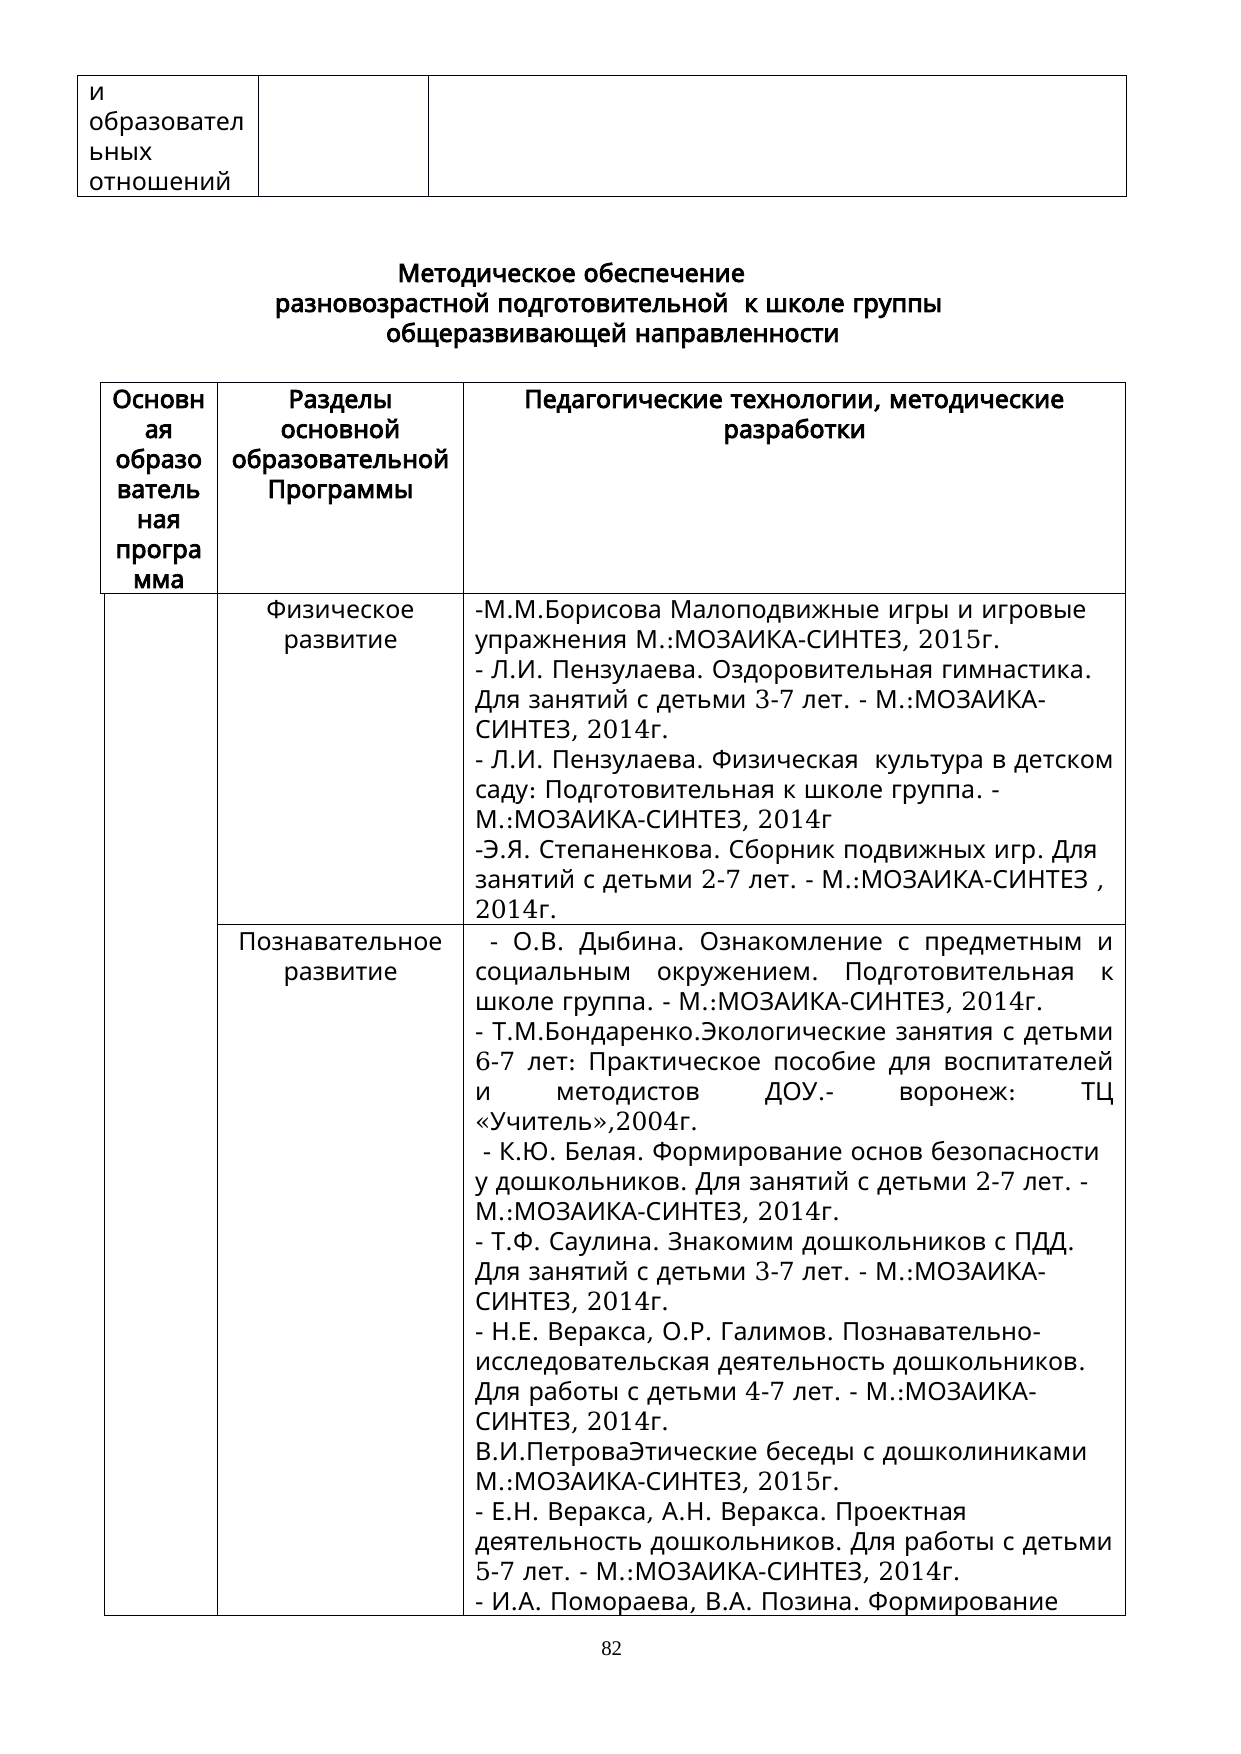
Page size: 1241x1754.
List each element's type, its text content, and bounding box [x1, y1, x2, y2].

table_header Педагогические технологии, методические разработки [464, 383, 1125, 593]
table_header Основная образовательная программа [101, 383, 217, 593]
table_cell и образовательных отношений [78, 76, 258, 196]
table_cell [105, 594, 217, 1615]
table_cell Познавательное развитие [218, 925, 463, 1615]
table_cell [100, 594, 104, 924]
table_cell [429, 76, 1126, 196]
text разновозрастной подготовительной к школе группы [89, 287, 1137, 317]
table_cell - О.В. Дыбина. Ознакомление с предметным и социальным окружением. Подготовительная к школе группа. - М.:МОЗАИКА-СИНТЕЗ, 2014г. - Т.М.Бондаренко.Экологические занятия с детьми 6-7 лет: Практическое пособие для воспитателей и методистов ДОУ.- воронеж: ТЦ «Учитель»,2004г. - К.Ю. Белая. Формирование основ безопасности у дошкольников. Для занятий с детьми 2-7 лет. - М.:МОЗАИКА-СИНТЕЗ, 2014г. - Т.Ф. Саулина. Знакомим дошкольников с ПДД. Для занятий с детьми 3-7 лет. - М.:МОЗАИКА-СИНТЕЗ, 2014г. - Н.Е. Веракса, О.Р. Галимов. Познавательно-исследовательская деятельность дошкольников. Для работы с детьми 4-7 лет. - М.:МОЗАИКА-СИНТЕЗ, 2014г. В.И.ПетроваЭтические беседы с дошколиниками М.:МОЗАИКА-СИНТЕЗ, 2015г. - Е.Н. Веракса, А.Н. Веракса. Проектная деятельность дошкольников. Для работы с детьми 5-7 лет. - М.:МОЗАИКА-СИНТЕЗ, 2014г. - И.А. Помораева, В.А. Позина. Формирование [464, 925, 1125, 1615]
text общеразвивающей направленности [89, 317, 1137, 347]
table_cell [100, 924, 104, 1615]
table_header Разделы основной образовательной Программы [218, 383, 463, 593]
table_cell -М.М.Борисова Малоподвижные игры и игровые упражнения М.:МОЗАИКА-СИНТЕЗ, 2015г. - Л.И. Пензулаева. Оздоровительная гимнастика. Для занятий с детьми 3-7 лет. - М.:МОЗАИКА-СИНТЕЗ, 2014г. - Л.И. Пензулаева. Физическая культура в детском саду: Подготовительная к школе группа. - М.:МОЗАИКА-СИНТЕЗ, 2014г -Э.Я. Степаненкова. Сборник подвижных игр. Для занятий с детьми 2-7 лет. - М.:МОЗАИКА-СИНТЕЗ , 2014г. [464, 594, 1125, 924]
text Методическое обеспечение [89, 257, 1137, 287]
table_cell [259, 76, 428, 196]
table_cell Физическое развитие [218, 594, 463, 924]
